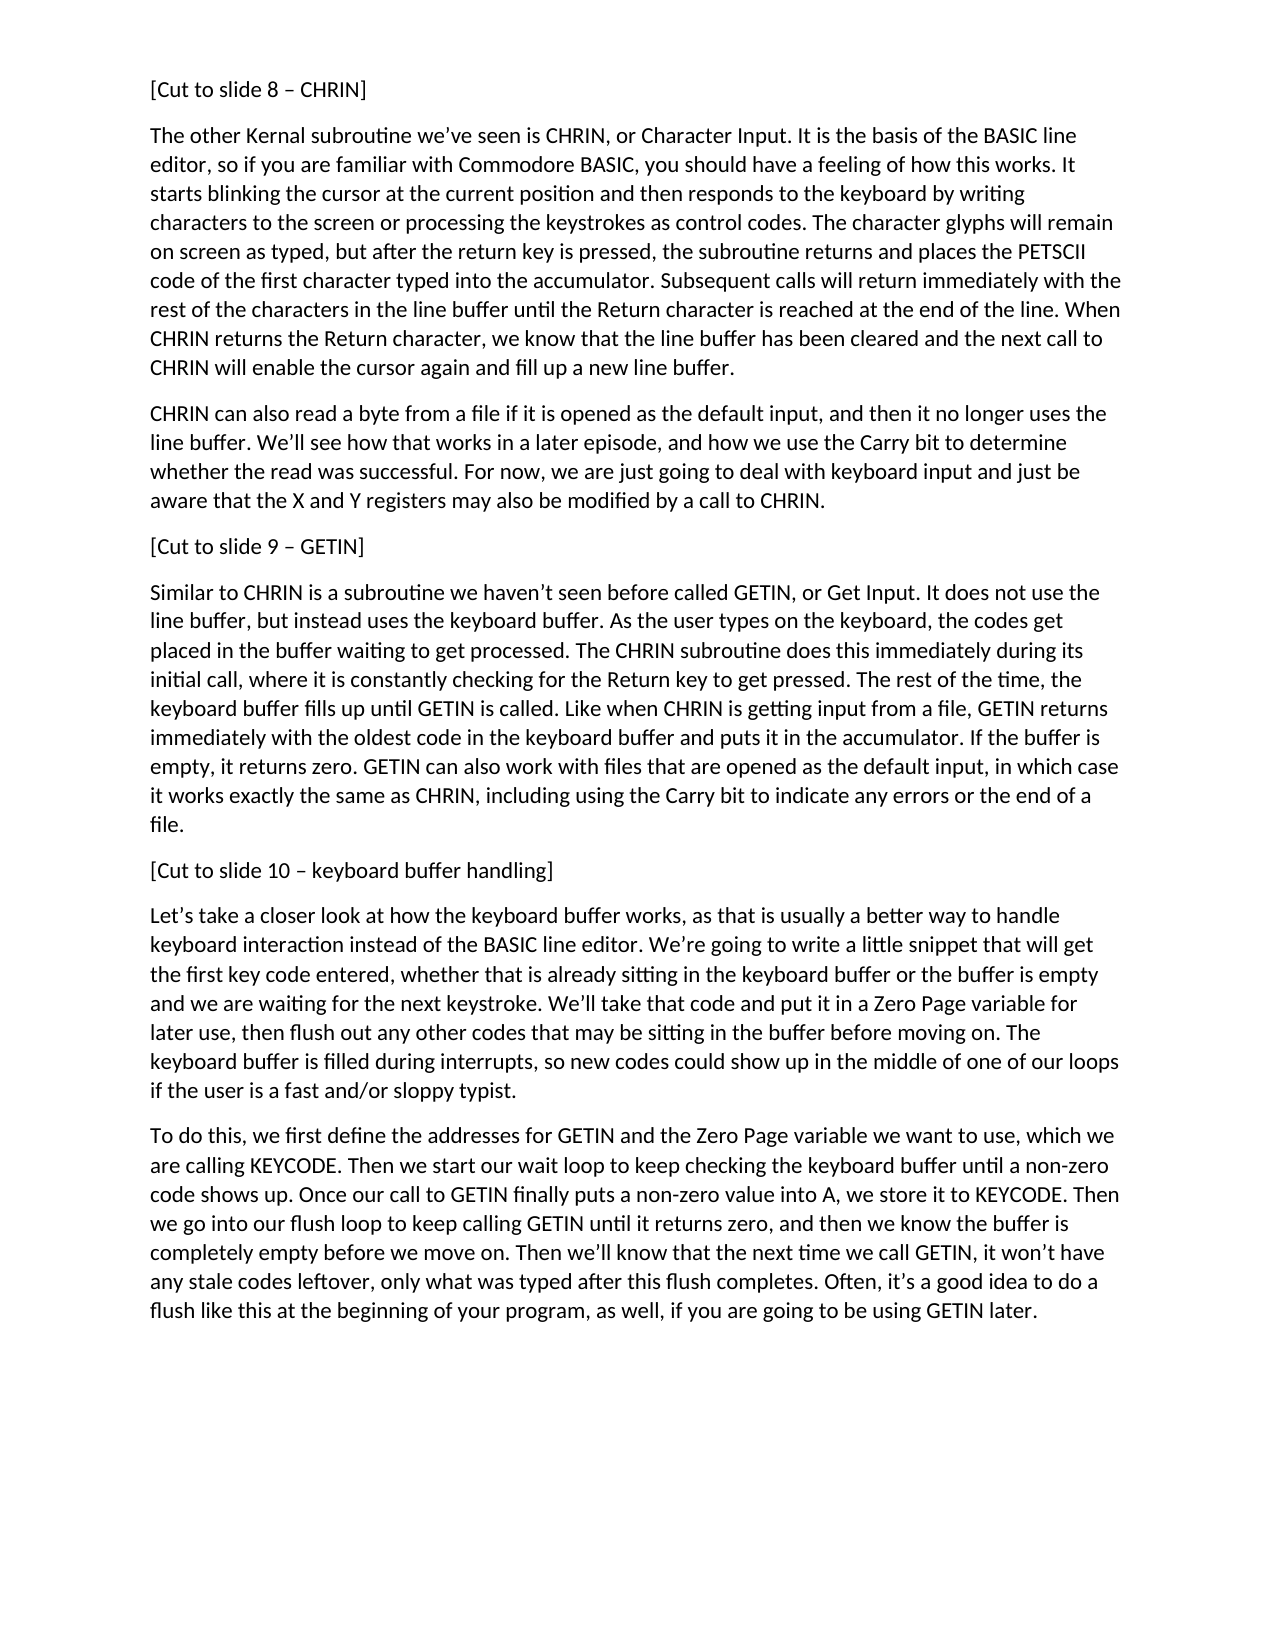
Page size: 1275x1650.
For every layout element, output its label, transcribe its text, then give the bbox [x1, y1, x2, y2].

text [Cut to slide 9 – GETIN] [150, 532, 1125, 560]
text The other Kernal subroutine we’ve seen is CHRIN, or Character Input. It is the basis of the BASIC line editor, so if you are familiar with Commodore BASIC, you should have a feeling of how this works. It starts blinking the cursor at the current position and then responds to the keyboard by writing characters to the screen or processing the keystrokes as control codes. The character glyphs will remain on screen as typed, but after the return key is pressed, the subroutine returns and places the PETSCII code of the first character typed into the accumulator. Subsequent calls will return immediately with the rest of the characters in the line buffer until the Return character is reached at the end of the line. When CHRIN returns the Return character, we know that the line buffer has been cleared and the next call to CHRIN will enable the cursor again and fill up a new line buffer. [150, 121, 1125, 381]
text Let’s take a closer look at how the keyboard buffer works, as that is usually a better way to handle keyboard interaction instead of the BASIC line editor. We’re going to write a little snippet that will get the first key code entered, whether that is already sitting in the keyboard buffer or the buffer is empty and we are waiting for the next keystroke. We’ll take that code and put it in a Zero Page variable for later use, then flush out any other codes that may be sitting in the buffer before moving on. The keyboard buffer is filled during interrupts, so new codes could show up in the middle of one of our loops if the user is a fast and/or sloppy typist. [150, 902, 1125, 1104]
text To do this, we first define the addresses for GETIN and the Zero Page variable we want to use, which we are calling KEYCODE. Then we start our wait loop to keep checking the keyboard buffer until a non-zero code shows up. Once our call to GETIN finally puts a non-zero value into A, we store it to KEYCODE. Then we go into our flush loop to keep calling GETIN until it returns zero, and then we know the buffer is completely empty before we move on. Then we’ll know that the next time we call GETIN, it won’t have any stale codes leftover, only what was typed after this flush completes. Often, it’s a good idea to do a flush like this at the beginning of your program, as well, if you are going to be using GETIN later. [150, 1122, 1125, 1324]
text [Cut to slide 8 – CHRIN] [150, 75, 1125, 103]
text CHRIN can also read a byte from a file if it is opened as the default input, and then it no longer uses the line buffer. We’ll see how that works in a later episode, and how we use the Carry bit to determine whether the read was successful. For now, we are just going to deal with keyboard input and just be aware that the X and Y registers may also be modified by a call to CHRIN. [150, 399, 1125, 514]
text Similar to CHRIN is a subroutine we haven’t seen before called GETIN, or Get Input. It does not use the line buffer, but instead uses the keyboard buffer. As the user types on the keyboard, the codes get placed in the buffer waiting to get processed. The CHRIN subroutine does this immediately during its initial call, where it is constantly checking for the Return key to get pressed. The rest of the time, the keyboard buffer fills up until GETIN is called. Like when CHRIN is getting input from a file, GETIN returns immediately with the oldest code in the keyboard buffer and puts it in the accumulator. If the buffer is empty, it returns zero. GETIN can also work with files that are opened as the default input, in which case it works exactly the same as CHRIN, including using the Carry bit to indicate any errors or the end of a file. [150, 578, 1125, 838]
text [Cut to slide 10 – keyboard buffer handling] [150, 856, 1125, 884]
